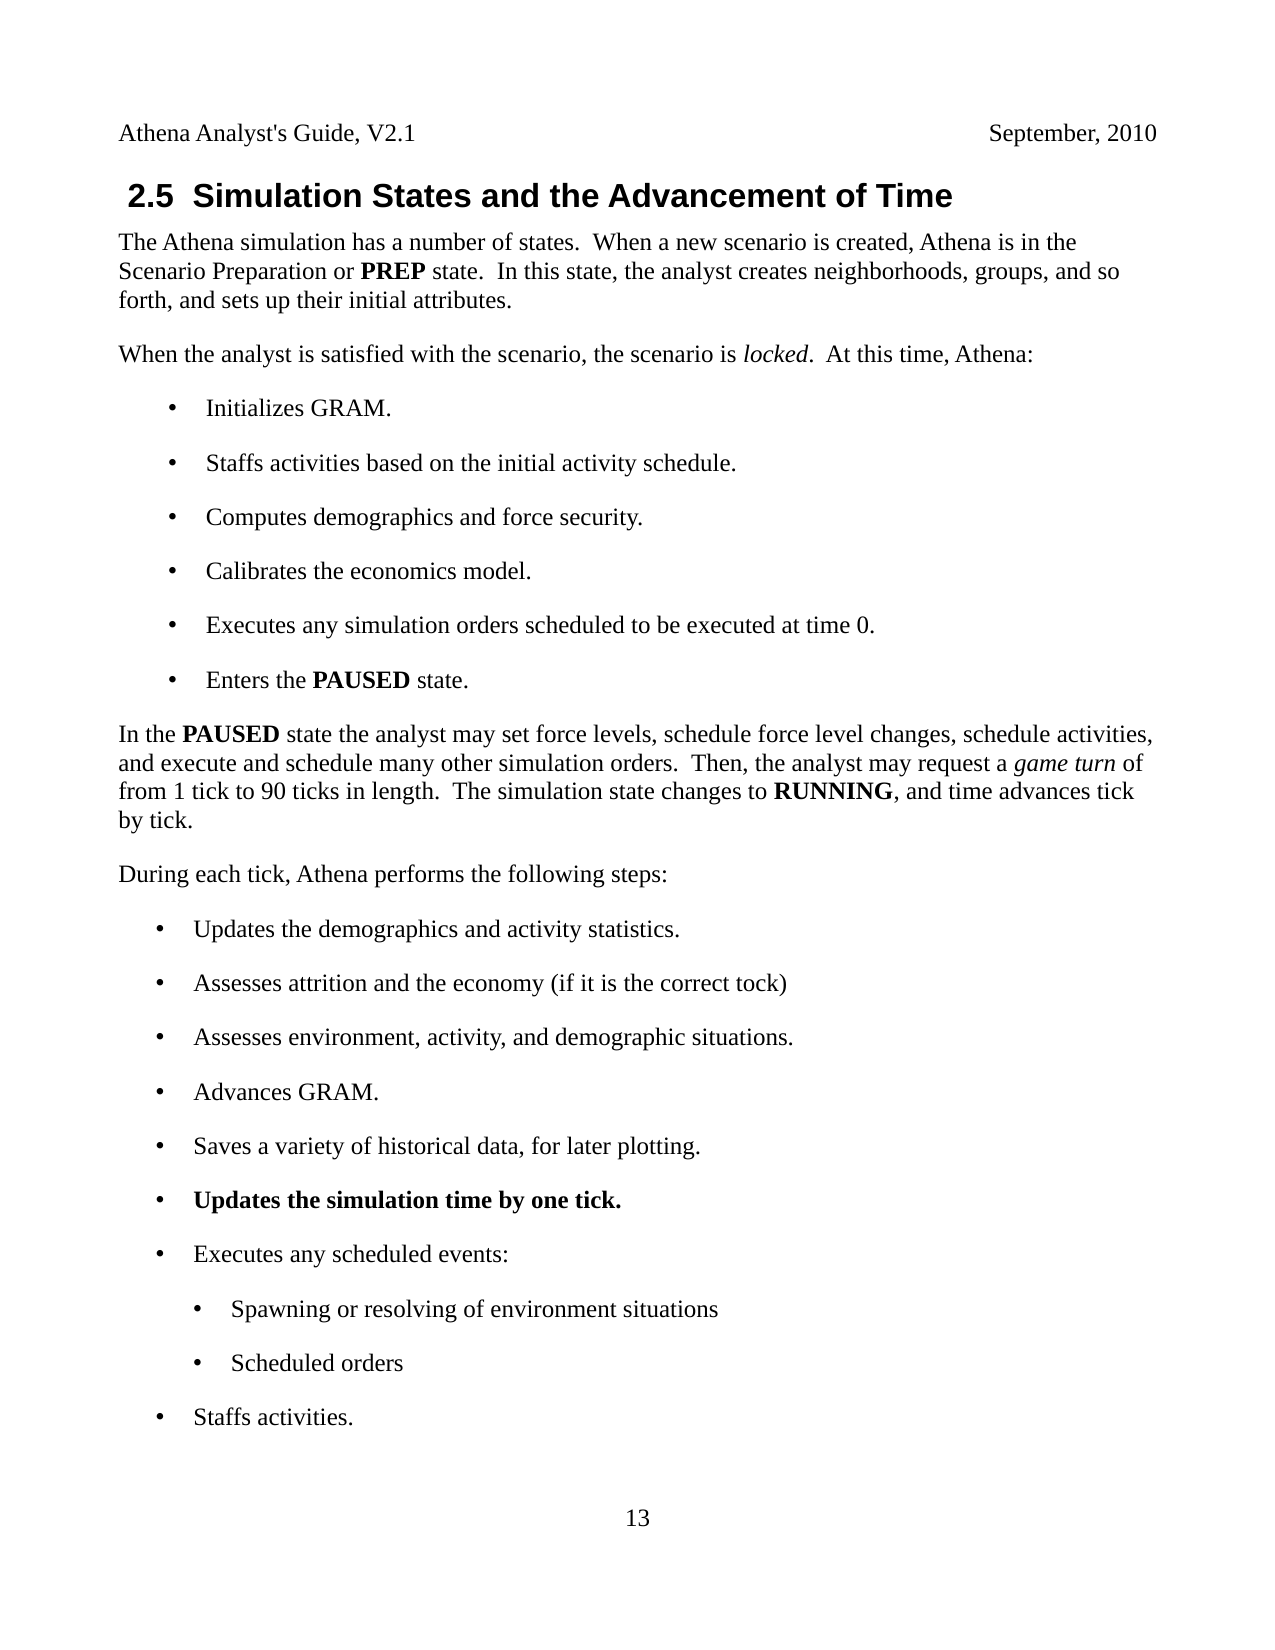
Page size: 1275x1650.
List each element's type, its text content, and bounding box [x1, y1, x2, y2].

list Calibrates the economics model. [168, 556, 1157, 585]
list Executes any simulation orders scheduled to be executed at time 0. [168, 610, 1157, 639]
list Spawning or resolving of environment situations [193, 1294, 1157, 1322]
list Saves a variety of historical data, for later plotting. [156, 1131, 1157, 1159]
list Enters the PAUSED state. [168, 665, 1157, 693]
text During each tick, Athena performs the following steps: [118, 859, 1157, 888]
list Assesses attrition and the economy (if it is the correct tock) [156, 968, 1157, 997]
list Advances GRAM. [156, 1077, 1157, 1105]
list Executes any scheduled events: [156, 1239, 1157, 1268]
subtitle Simulation States and the Advancement of Time [118, 176, 1157, 215]
list Assesses environment, activity, and demographic situations. [156, 1022, 1157, 1051]
list Scheduled orders [193, 1348, 1157, 1377]
text When the analyst is satisfied with the scenario, the scenario is locked. At this time, Athena: [118, 339, 1157, 368]
list Initializes GRAM. [168, 393, 1157, 422]
list Computes demographics and force security. [168, 502, 1157, 531]
list Staffs activities. [156, 1402, 1157, 1431]
list Updates the simulation time by one tick. [156, 1185, 1157, 1214]
list Staffs activities based on the initial activity schedule. [168, 448, 1157, 476]
text In the PAUSED state the analyst may set force levels, schedule force level changes, schedule activities, and execute and schedule many other simulation orders. Then, the analyst may request a game turn of from 1 tick to 90 ticks in length. The simulation state changes to RUNNING, and time advances tick by tick. [118, 719, 1157, 834]
text The Athena simulation has a number of states. When a new scenario is created, Athena is in the Scenario Preparation or PREP state. In this state, the analyst creates neighborhoods, groups, and so forth, and sets up their initial attributes. [118, 227, 1157, 313]
list Updates the demographics and activity statistics. [156, 914, 1157, 942]
